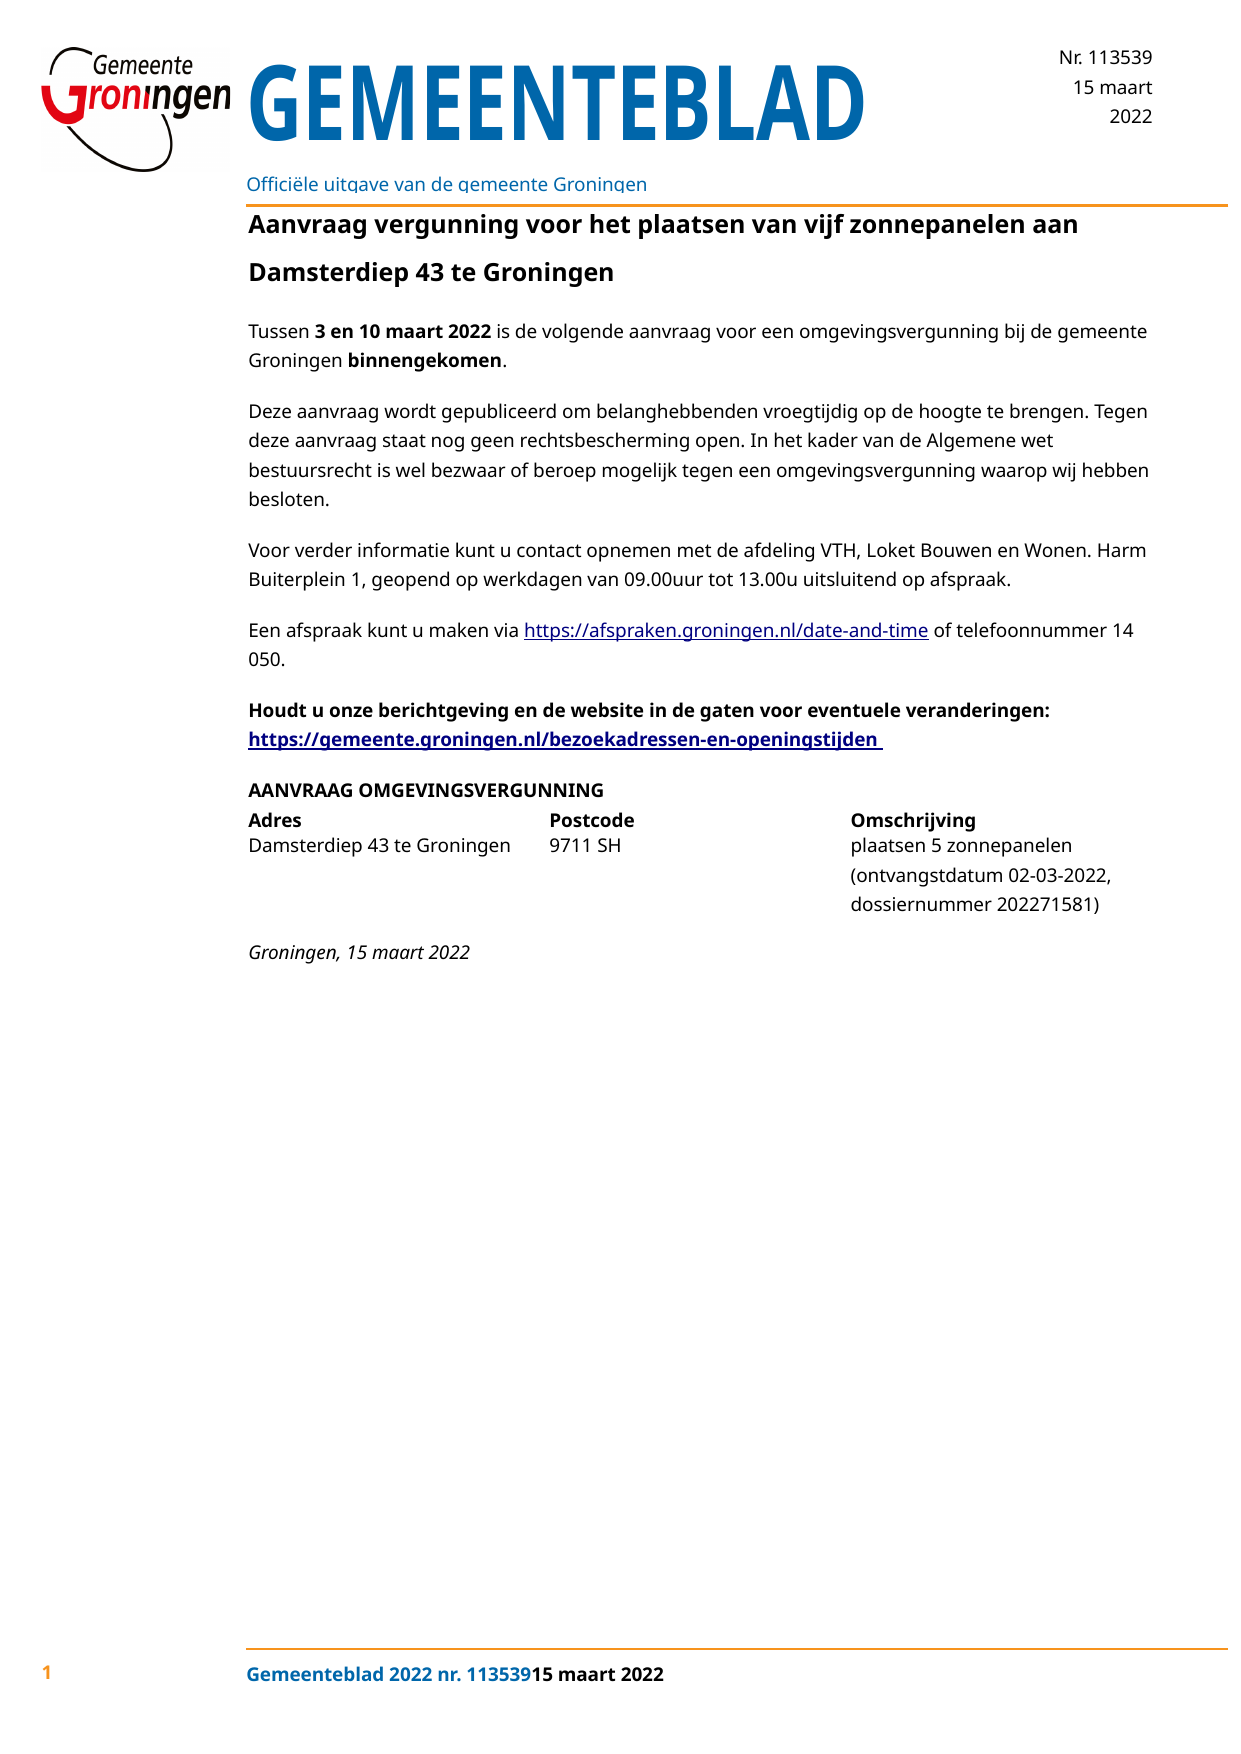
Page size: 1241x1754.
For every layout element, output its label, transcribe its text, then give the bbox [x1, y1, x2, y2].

text Groningen, 15 maart 2022 [248, 939, 1152, 964]
text Voor verder informatie kunt u contact opnemen met de afdeling VTH, Loket Bouwen en Wonen. Harm Buiterplein 1, geopend op werkdagen van 09.00uur tot 13.00u uitsluitend op afspraak. [248, 537, 1152, 592]
text AANVRAAG OMGEVINGSVERGUNNING [248, 777, 1152, 803]
table_cell plaatsen 5 zonnepanelen (ontvangstdatum 02-03-2022, dossiernummer 202271581) [850, 833, 1152, 917]
text Houdt u onze berichtgeving en de website in de gaten voor eventuele veranderingen: https://gemeente.groningen.nl/bezoekadressen-en-openingstijden [248, 697, 1152, 752]
table_header Postcode [549, 807, 850, 832]
text Een afspraak kunt u maken via https://afspraken.groningen.nl/date-and-time of telefoonnummer 14 050. [248, 617, 1152, 672]
table_header Omschrijving [850, 807, 1152, 832]
text Deze aanvraag wordt gepubliceerd om belanghebbenden vroegtijdig op de hoogte te brengen. Tegen deze aanvraag staat nog geen rechtsbescherming open. In het kader van de Algemene wet bestuursrecht is wel bezwaar of beroep mogelijk tegen een omgevingsvergunning waarop wij hebben besloten. [248, 398, 1152, 512]
picture [41, 47, 231, 172]
table_cell Damsterdiep 43 te Groningen [248, 833, 549, 917]
text Aanvraag vergunning voor het plaatsen van vijf zonnepanelen aan Damsterdiep 43 te Groningen [248, 207, 1152, 288]
table_header Adres [248, 807, 549, 832]
table_cell 9711 SH [549, 833, 850, 917]
text Tussen 3 en 10 maart 2022 is de volgende aanvraag voor een omgevingsvergunning bij de gemeente Groningen binnengekomen. [248, 318, 1152, 373]
